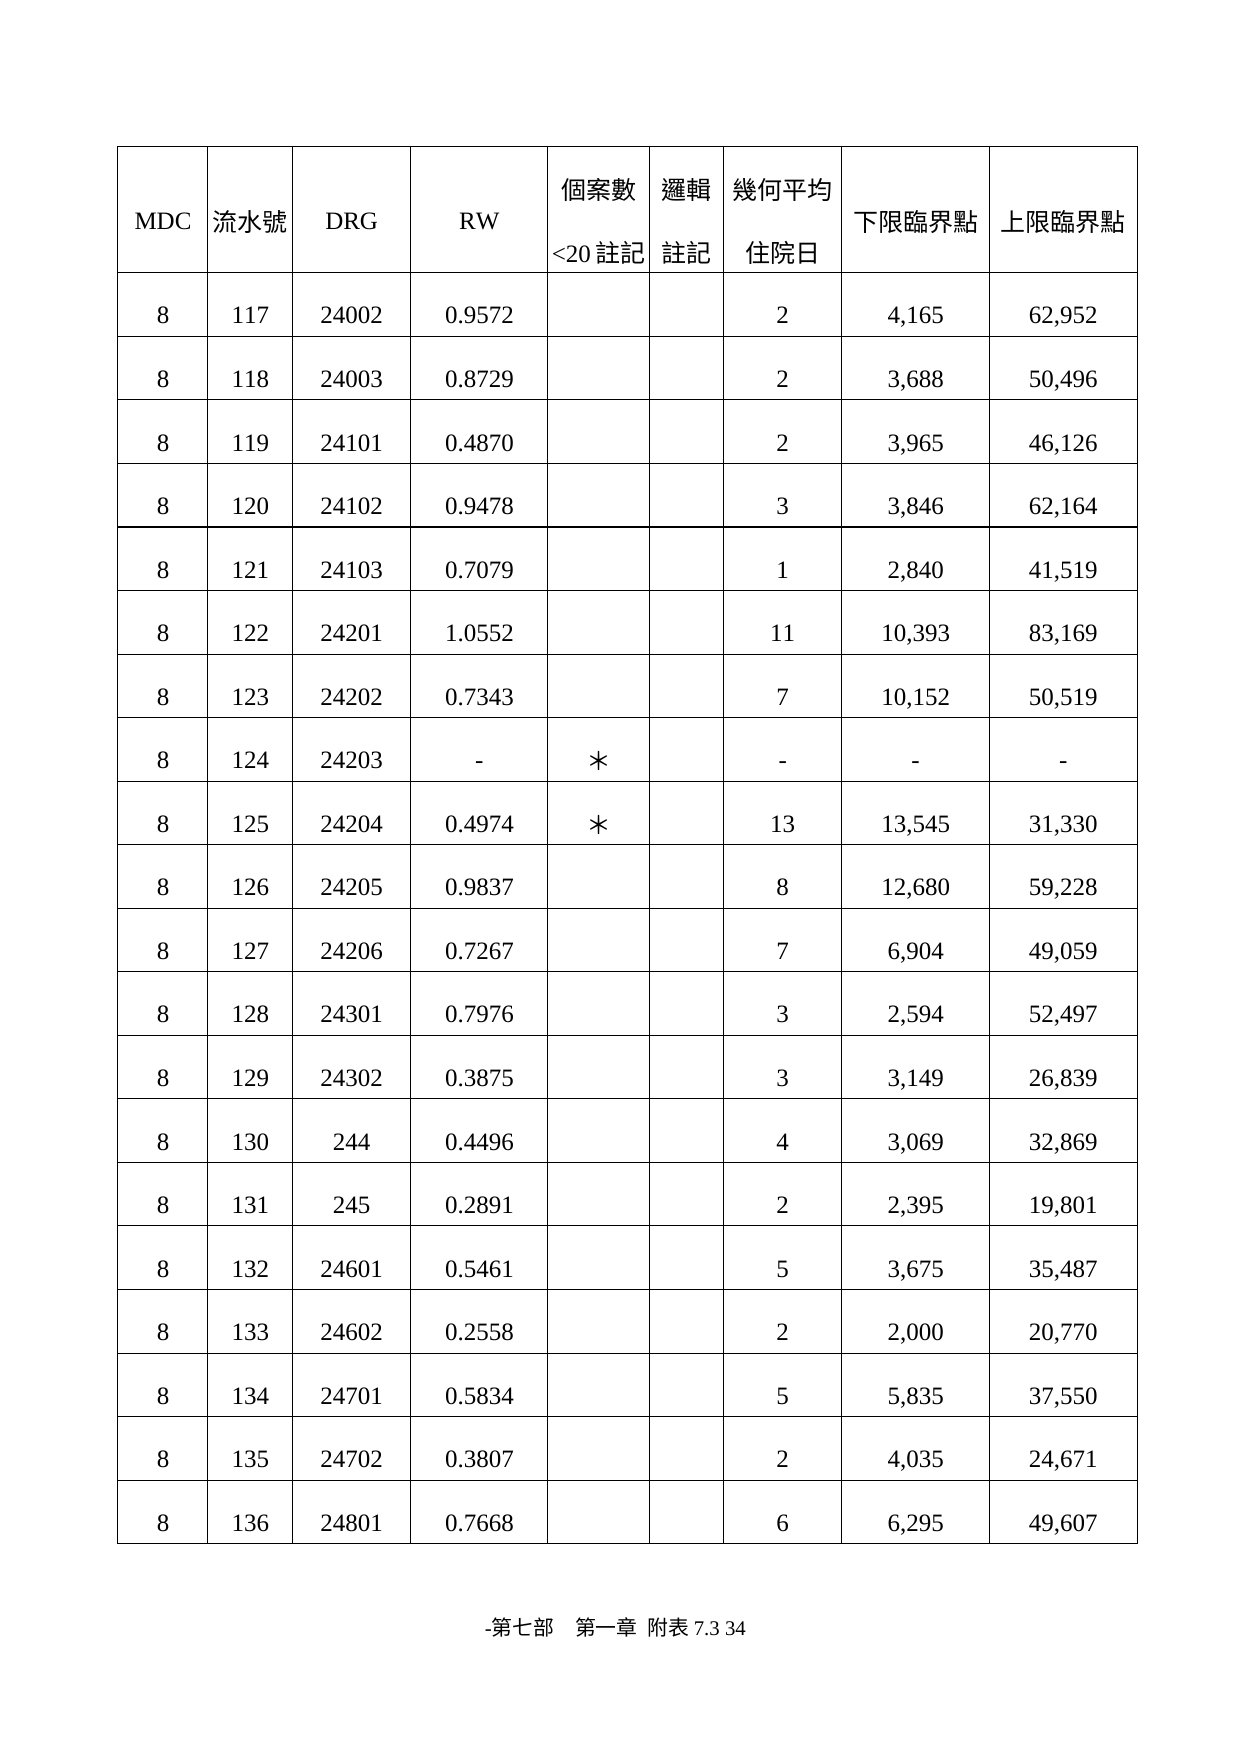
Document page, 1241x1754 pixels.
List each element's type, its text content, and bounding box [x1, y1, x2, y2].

table_cell 13 [724, 782, 841, 844]
table_cell 2,000 [842, 1290, 989, 1352]
table_cell [548, 1226, 649, 1289]
table_cell 120 [208, 464, 292, 526]
table_cell 8 [118, 782, 207, 844]
table_cell [548, 464, 649, 526]
table_cell 24002 [293, 273, 410, 336]
table_cell 0.5834 [411, 1354, 547, 1416]
table_cell [650, 1163, 723, 1225]
table_cell - [724, 718, 841, 781]
table_cell 3,149 [842, 1036, 989, 1098]
table_cell 3,688 [842, 337, 989, 399]
table_cell 24201 [293, 591, 410, 653]
table_cell 0.8729 [411, 337, 547, 399]
table_cell 7 [724, 655, 841, 717]
table_cell [548, 273, 649, 336]
table_cell 126 [208, 845, 292, 908]
table_cell [548, 1036, 649, 1098]
table_cell [548, 528, 649, 590]
table_cell 0.2891 [411, 1163, 547, 1225]
table_cell 10,393 [842, 591, 989, 653]
table_cell [650, 718, 723, 781]
table_cell 49,607 [990, 1481, 1137, 1543]
table_cell 62,952 [990, 273, 1137, 336]
table_cell 1 [724, 528, 841, 590]
table_cell 0.9837 [411, 845, 547, 908]
table_cell 8 [724, 845, 841, 908]
table_cell 24202 [293, 655, 410, 717]
table_cell 119 [208, 400, 292, 463]
table_cell [650, 1226, 723, 1289]
table_cell 26,839 [990, 1036, 1137, 1098]
table_cell 129 [208, 1036, 292, 1098]
table_cell 0.7343 [411, 655, 547, 717]
table_cell 59,228 [990, 845, 1137, 908]
table_cell 118 [208, 337, 292, 399]
table_cell 3,675 [842, 1226, 989, 1289]
table_cell 117 [208, 273, 292, 336]
table_cell - [842, 718, 989, 781]
table_cell 4,035 [842, 1417, 989, 1479]
table_cell 8 [118, 1481, 207, 1543]
table_cell 8 [118, 1226, 207, 1289]
table_cell [650, 1290, 723, 1352]
table_cell 3 [724, 1036, 841, 1098]
table_cell 20,770 [990, 1290, 1137, 1352]
table_header 上限臨界點 [990, 147, 1137, 272]
table_cell [548, 400, 649, 463]
table_cell 0.7976 [411, 972, 547, 1035]
table_header 邏輯 註記 [650, 147, 723, 272]
table_cell 8 [118, 1290, 207, 1352]
table_cell [650, 400, 723, 463]
table_cell 121 [208, 528, 292, 590]
table_cell [650, 1099, 723, 1162]
table_cell 2 [724, 1163, 841, 1225]
table_cell [650, 528, 723, 590]
table_cell [650, 1481, 723, 1543]
table_cell 8 [118, 337, 207, 399]
table_cell 244 [293, 1099, 410, 1162]
table_cell 46,126 [990, 400, 1137, 463]
table_cell 2 [724, 273, 841, 336]
table_cell 6,904 [842, 909, 989, 971]
table_cell 5 [724, 1354, 841, 1416]
table_cell 10,152 [842, 655, 989, 717]
table_cell [548, 845, 649, 908]
table_cell [650, 1036, 723, 1098]
table_cell 24003 [293, 337, 410, 399]
table_cell 8 [118, 1163, 207, 1225]
table_cell 132 [208, 1226, 292, 1289]
table_cell 8 [118, 273, 207, 336]
table_cell 2,594 [842, 972, 989, 1035]
table_cell 122 [208, 591, 292, 653]
table_cell ＊ [548, 782, 649, 844]
table_cell [650, 782, 723, 844]
table_cell 24101 [293, 400, 410, 463]
table_header RW [411, 147, 547, 272]
table_cell 24801 [293, 1481, 410, 1543]
table_cell 31,330 [990, 782, 1137, 844]
table_cell 0.2558 [411, 1290, 547, 1352]
table_cell 8 [118, 591, 207, 653]
table_header 個案數<20註記 [548, 147, 649, 272]
table_cell 2 [724, 400, 841, 463]
table_cell 245 [293, 1163, 410, 1225]
table_cell 5 [724, 1226, 841, 1289]
table_cell [548, 655, 649, 717]
table_cell 130 [208, 1099, 292, 1162]
table_cell 24701 [293, 1354, 410, 1416]
table_cell 0.7668 [411, 1481, 547, 1543]
table_cell [650, 1417, 723, 1479]
table_header 流水號 [208, 147, 292, 272]
table_header MDC [118, 147, 207, 272]
table_cell 136 [208, 1481, 292, 1543]
table_cell [548, 1099, 649, 1162]
table_cell [548, 1354, 649, 1416]
table_cell 41,519 [990, 528, 1137, 590]
table_cell [548, 1290, 649, 1352]
table_cell [548, 1417, 649, 1479]
table_cell 24702 [293, 1417, 410, 1479]
table_cell 3,846 [842, 464, 989, 526]
table_cell 2 [724, 1417, 841, 1479]
table_cell [650, 1354, 723, 1416]
table_cell 124 [208, 718, 292, 781]
table_cell 24203 [293, 718, 410, 781]
table_cell 8 [118, 1099, 207, 1162]
table_cell 8 [118, 464, 207, 526]
table_cell 3,965 [842, 400, 989, 463]
table_cell 0.7079 [411, 528, 547, 590]
table_cell [650, 655, 723, 717]
table_cell 8 [118, 400, 207, 463]
table_cell 0.9572 [411, 273, 547, 336]
table_cell 135 [208, 1417, 292, 1479]
table_cell 50,519 [990, 655, 1137, 717]
table_cell 8 [118, 972, 207, 1035]
table_cell 8 [118, 845, 207, 908]
table_cell [548, 1163, 649, 1225]
table_header 下限臨界點 [842, 147, 989, 272]
table_cell 24205 [293, 845, 410, 908]
table_cell 2,840 [842, 528, 989, 590]
table_header 幾何平均 住院日 [724, 147, 841, 272]
table_cell 127 [208, 909, 292, 971]
table_cell 24601 [293, 1226, 410, 1289]
table_cell 125 [208, 782, 292, 844]
table_cell 8 [118, 528, 207, 590]
table_cell 4 [724, 1099, 841, 1162]
table_cell - [990, 718, 1137, 781]
table_cell [650, 972, 723, 1035]
table_cell 3 [724, 972, 841, 1035]
table_cell ＊ [548, 718, 649, 781]
table_cell 24301 [293, 972, 410, 1035]
table_cell [548, 909, 649, 971]
table_cell [548, 972, 649, 1035]
table_cell [650, 909, 723, 971]
table_cell 24,671 [990, 1417, 1137, 1479]
table_cell 7 [724, 909, 841, 971]
table_cell 62,164 [990, 464, 1137, 526]
table_cell [548, 337, 649, 399]
table_cell [650, 845, 723, 908]
table_cell 0.4496 [411, 1099, 547, 1162]
table_cell 3 [724, 464, 841, 526]
table_cell 123 [208, 655, 292, 717]
table_cell 0.3807 [411, 1417, 547, 1479]
table_cell 13,545 [842, 782, 989, 844]
table_cell 24602 [293, 1290, 410, 1352]
table_cell 0.7267 [411, 909, 547, 971]
table_cell 8 [118, 909, 207, 971]
table_cell 24103 [293, 528, 410, 590]
table_cell 24102 [293, 464, 410, 526]
table_header DRG [293, 147, 410, 272]
table_cell 0.5461 [411, 1226, 547, 1289]
table_cell 4,165 [842, 273, 989, 336]
table_cell 83,169 [990, 591, 1137, 653]
table_cell 35,487 [990, 1226, 1137, 1289]
table_cell 52,497 [990, 972, 1137, 1035]
table_cell 5,835 [842, 1354, 989, 1416]
table_cell 6,295 [842, 1481, 989, 1543]
table_cell [650, 464, 723, 526]
table_cell 0.4870 [411, 400, 547, 463]
table_cell 50,496 [990, 337, 1137, 399]
table_cell [548, 591, 649, 653]
table_cell 8 [118, 1036, 207, 1098]
table_cell 133 [208, 1290, 292, 1352]
table_cell 2 [724, 337, 841, 399]
table_cell 3,069 [842, 1099, 989, 1162]
table_cell 11 [724, 591, 841, 653]
table_cell 49,059 [990, 909, 1137, 971]
table_cell [650, 273, 723, 336]
table_cell 0.9478 [411, 464, 547, 526]
table_cell 2,395 [842, 1163, 989, 1225]
table_cell 12,680 [842, 845, 989, 908]
table_cell 32,869 [990, 1099, 1137, 1162]
table_cell - [411, 718, 547, 781]
table_cell 8 [118, 655, 207, 717]
table_cell 1.0552 [411, 591, 547, 653]
table_cell [650, 591, 723, 653]
table_cell 2 [724, 1290, 841, 1352]
table_cell 37,550 [990, 1354, 1137, 1416]
table_cell 134 [208, 1354, 292, 1416]
table_cell 128 [208, 972, 292, 1035]
table_cell 24206 [293, 909, 410, 971]
table_cell 131 [208, 1163, 292, 1225]
table_cell 8 [118, 1417, 207, 1479]
table_cell 8 [118, 1354, 207, 1416]
table_cell 0.4974 [411, 782, 547, 844]
table_cell 24204 [293, 782, 410, 844]
table_cell [650, 337, 723, 399]
table_cell [548, 1481, 649, 1543]
table_cell 0.3875 [411, 1036, 547, 1098]
table_cell 24302 [293, 1036, 410, 1098]
table_cell 6 [724, 1481, 841, 1543]
table_cell 8 [118, 718, 207, 781]
table_cell 19,801 [990, 1163, 1137, 1225]
